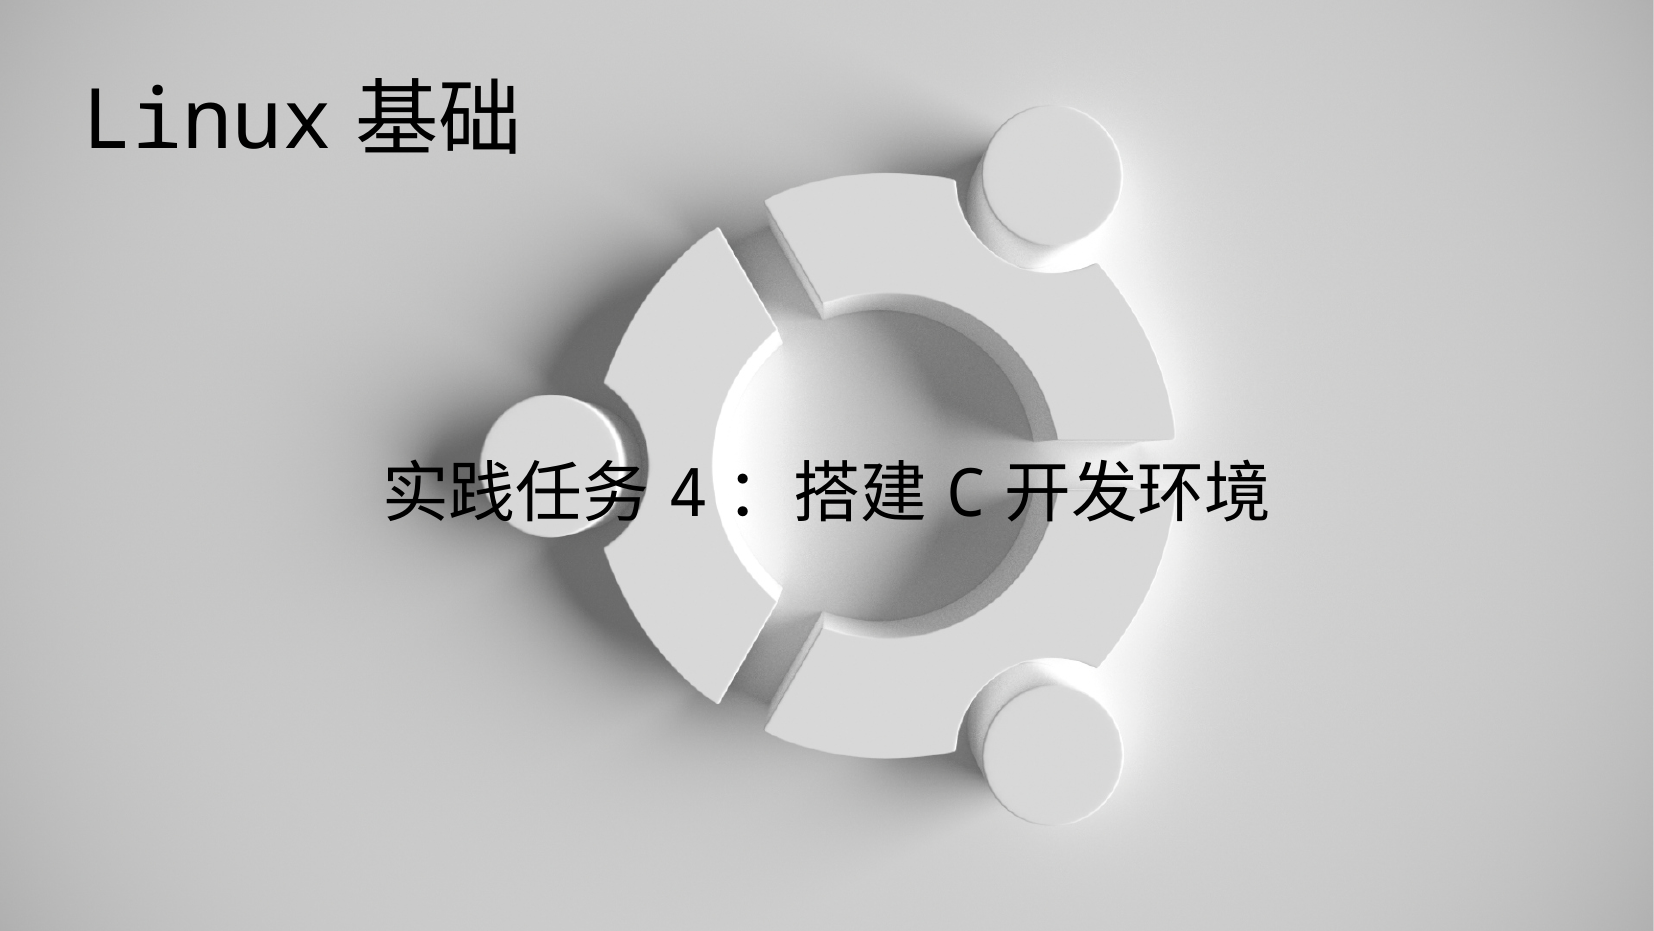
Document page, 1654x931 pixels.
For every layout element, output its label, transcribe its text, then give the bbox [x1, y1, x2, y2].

subtitle 实践任务4：搭建C开发环境 [82, 217, 1571, 758]
picture [0, 0, 1654, 931]
title Linux基础 [82, 37, 1571, 189]
